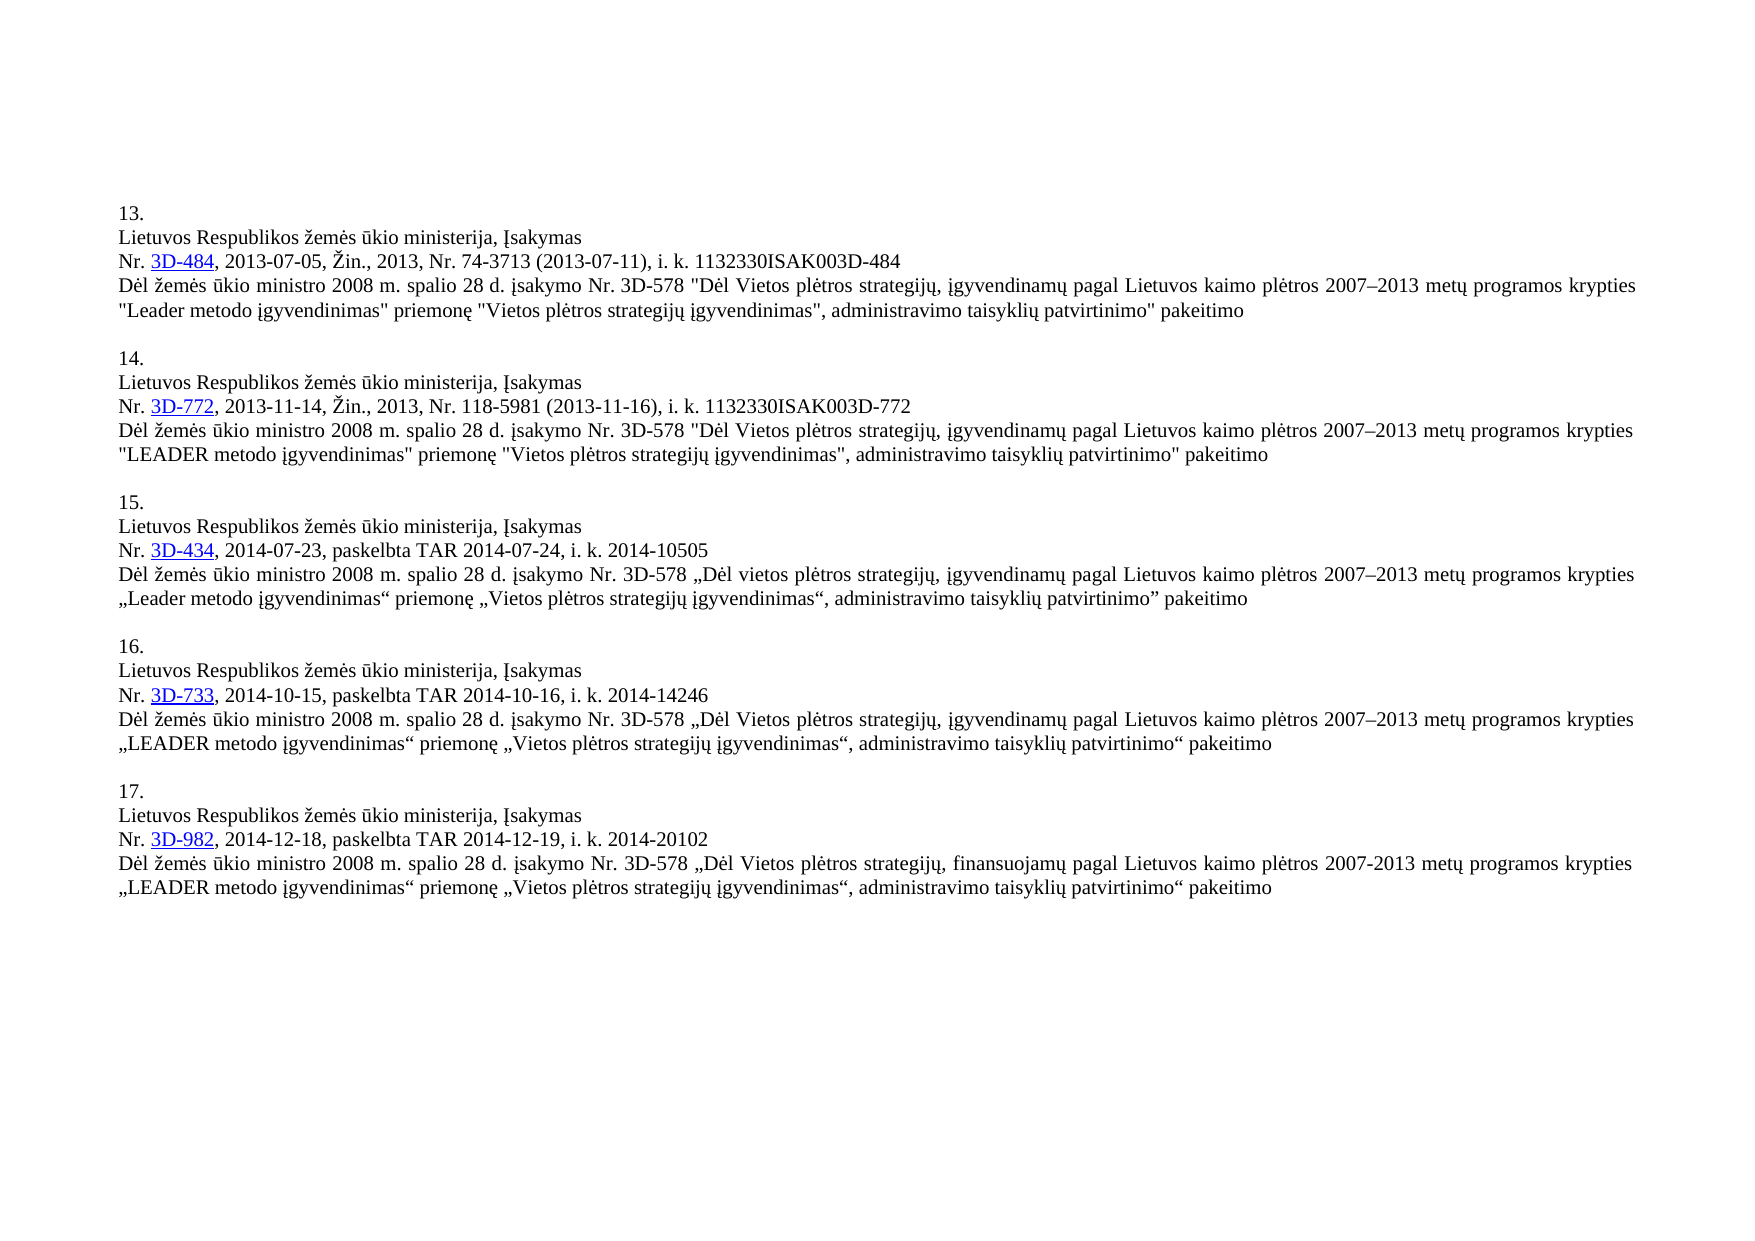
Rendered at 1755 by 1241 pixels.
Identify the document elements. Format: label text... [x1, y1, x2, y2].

text 16. [118, 634, 1636, 658]
text Nr. 3D-982, 2014-12-18, paskelbta TAR 2014-12-19, i. k. 2014-20102 [118, 827, 1636, 851]
text Dėl žemės ūkio ministro 2008 m. spalio 28 d. įsakymo Nr. 3D-578 „Dėl Vietos plėtros strategijų, įgyvendinamų pagal Lietuvos kaimo plėtros 2007–2013 metų programos krypties „LEADER metodo įgyvendinimas“ priemonę „Vietos plėtros strategijų įgyvendinimas“, administravimo taisyklių patvirtinimo“ pakeitimo [118, 707, 1636, 755]
text 13. [118, 201, 1636, 225]
text 14. [118, 346, 1636, 370]
text Nr. 3D-733, 2014-10-15, paskelbta TAR 2014-10-16, i. k. 2014-14246 [118, 682, 1636, 707]
text Lietuvos Respublikos žemės ūkio ministerija, Įsakymas [118, 658, 1636, 682]
text 17. [118, 779, 1636, 803]
text Dėl žemės ūkio ministro 2008 m. spalio 28 d. įsakymo Nr. 3D-578 "Dėl Vietos plėtros strategijų, įgyvendinamų pagal Lietuvos kaimo plėtros 2007–2013 metų programos krypties "Leader metodo įgyvendinimas" priemonę "Vietos plėtros strategijų įgyvendinimas", administravimo taisyklių patvirtinimo" pakeitimo [118, 273, 1636, 322]
text Nr. 3D-434, 2014-07-23, paskelbta TAR 2014-07-24, i. k. 2014-10505 [118, 538, 1636, 562]
text Nr. 3D-484, 2013-07-05, Žin., 2013, Nr. 74-3713 (2013-07-11), i. k. 1132330ISAK003D-484 [118, 249, 1636, 273]
text Lietuvos Respublikos žemės ūkio ministerija, Įsakymas [118, 370, 1636, 394]
text Nr. 3D-772, 2013-11-14, Žin., 2013, Nr. 118-5981 (2013-11-16), i. k. 1132330ISAK003D-772 [118, 394, 1636, 418]
text Dėl žemės ūkio ministro 2008 m. spalio 28 d. įsakymo Nr. 3D-578 „Dėl Vietos plėtros strategijų, finansuojamų pagal Lietuvos kaimo plėtros 2007-2013 metų programos krypties „LEADER metodo įgyvendinimas“ priemonę „Vietos plėtros strategijų įgyvendinimas“, administravimo taisyklių patvirtinimo“ pakeitimo [118, 851, 1636, 899]
text Lietuvos Respublikos žemės ūkio ministerija, Įsakymas [118, 514, 1636, 538]
text Dėl žemės ūkio ministro 2008 m. spalio 28 d. įsakymo Nr. 3D-578 „Dėl vietos plėtros strategijų, įgyvendinamų pagal Lietuvos kaimo plėtros 2007–2013 metų programos krypties „Leader metodo įgyvendinimas“ priemonę „Vietos plėtros strategijų įgyvendinimas“, administravimo taisyklių patvirtinimo” pakeitimo [118, 562, 1636, 610]
text Lietuvos Respublikos žemės ūkio ministerija, Įsakymas [118, 225, 1636, 249]
text 15. [118, 490, 1636, 514]
text Dėl žemės ūkio ministro 2008 m. spalio 28 d. įsakymo Nr. 3D-578 "Dėl Vietos plėtros strategijų, įgyvendinamų pagal Lietuvos kaimo plėtros 2007–2013 metų programos krypties "LEADER metodo įgyvendinimas" priemonę "Vietos plėtros strategijų įgyvendinimas", administravimo taisyklių patvirtinimo" pakeitimo [118, 418, 1636, 466]
text Lietuvos Respublikos žemės ūkio ministerija, Įsakymas [118, 803, 1636, 827]
